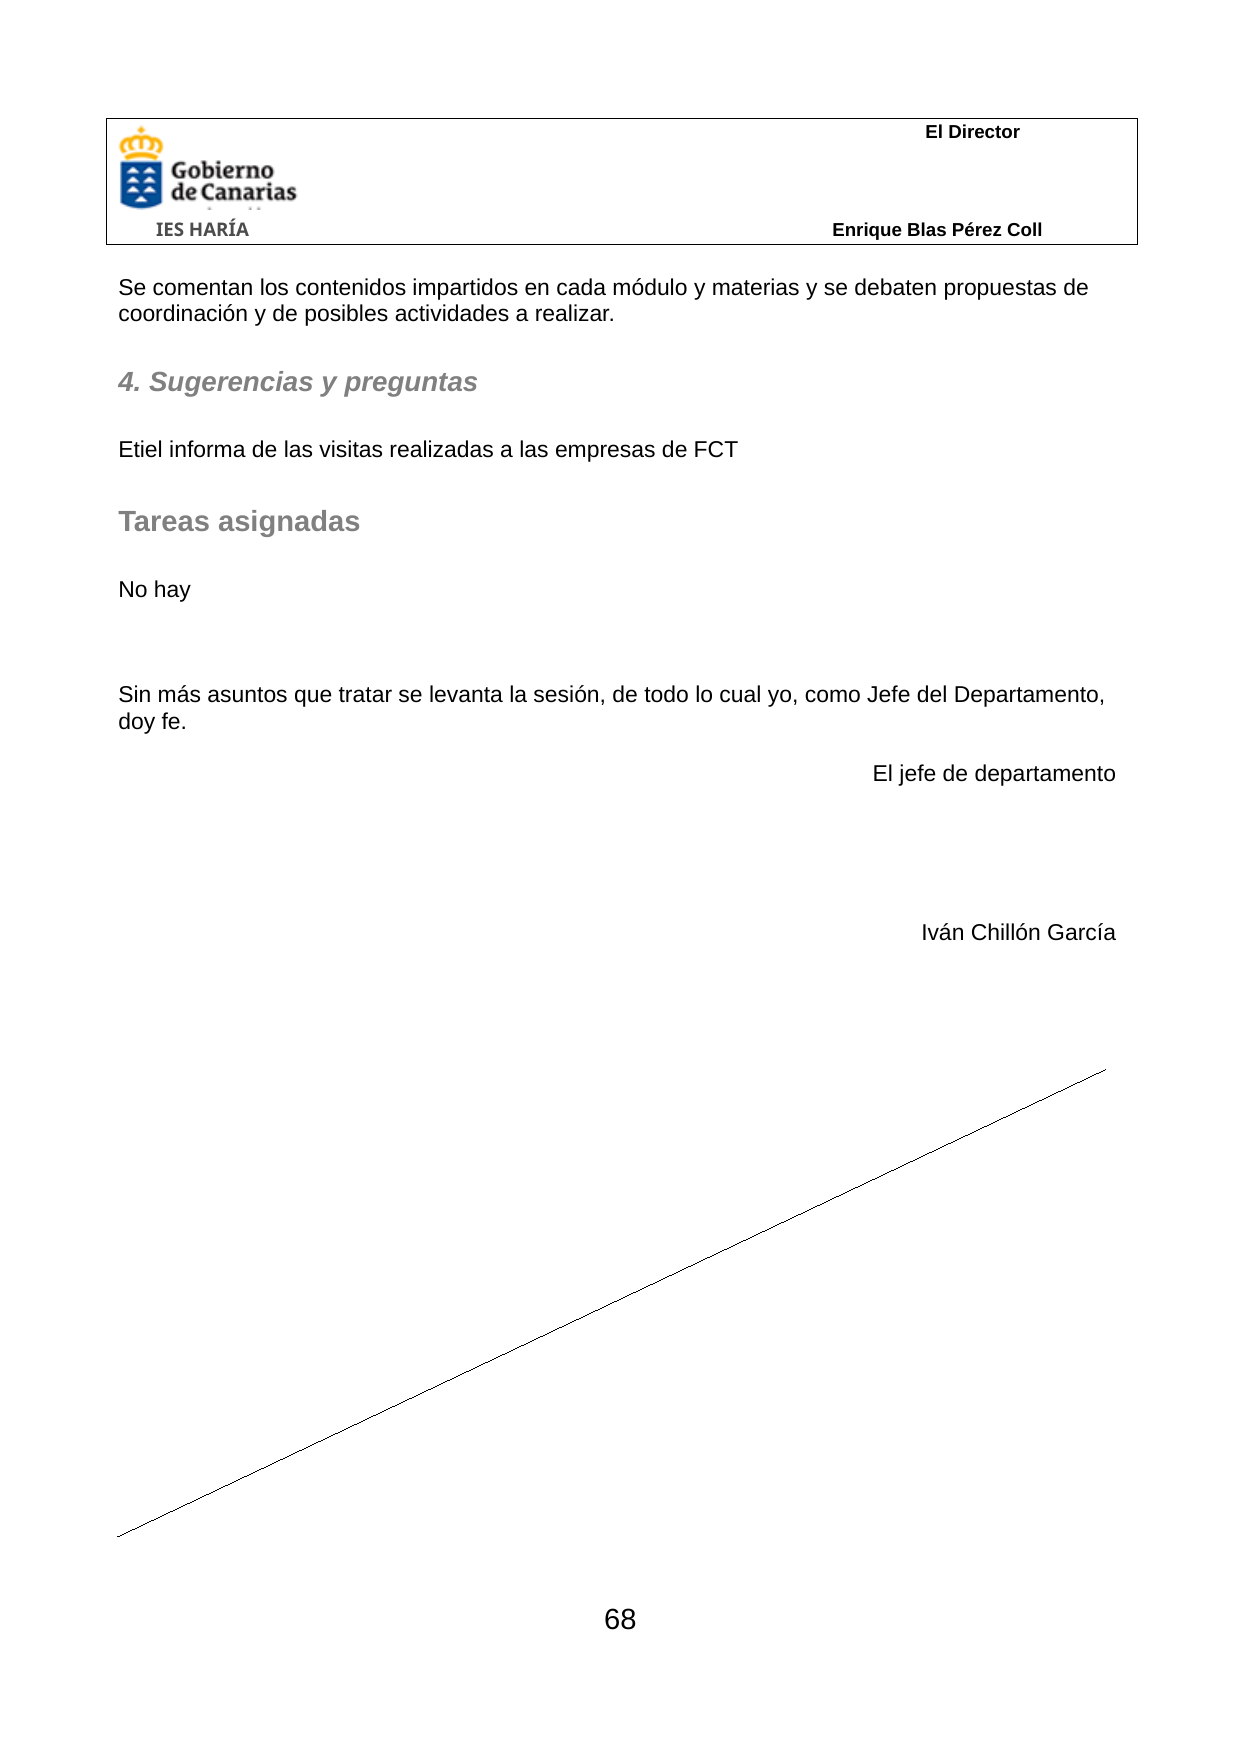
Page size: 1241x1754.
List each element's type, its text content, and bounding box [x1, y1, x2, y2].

text Sin más asuntos que tratar se levanta la sesión, de todo lo cual yo, como Jefe del Departamento, doy fe. [118, 681, 1122, 734]
text Iván Chillón García [118, 918, 1122, 945]
picture [115, 123, 300, 210]
subtitle 4. Sugerencias y preguntas [118, 366, 1122, 397]
text Se comentan los contenidos impartidos en cada módulo y materias y se debaten propuestas de coordinación y de posibles actividades a realizar. [118, 274, 1122, 327]
text Etiel informa de las visitas realizadas a las empresas de FCT [118, 436, 1122, 463]
text No hay [118, 576, 1122, 602]
text El jefe de departamento [118, 760, 1122, 787]
subtitle Tareas asignadas [118, 503, 1122, 537]
